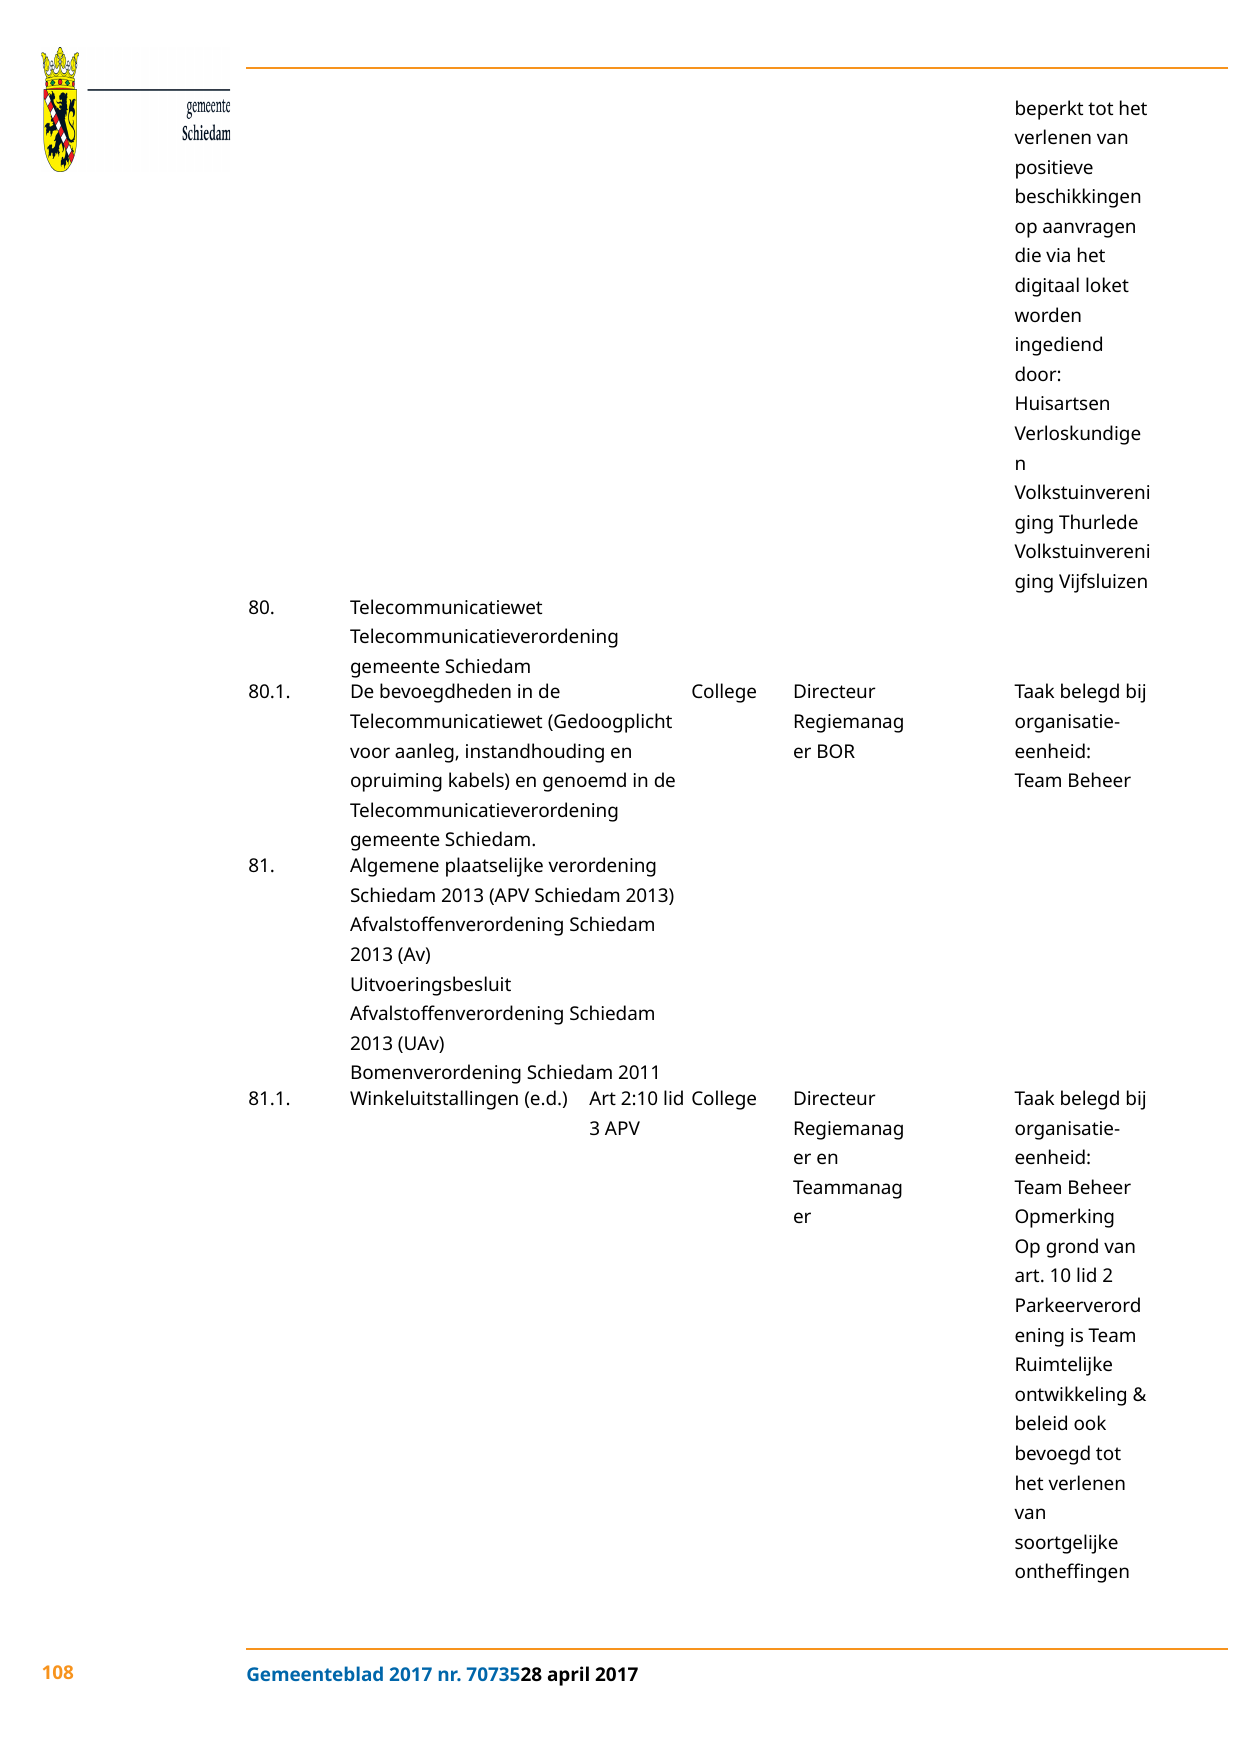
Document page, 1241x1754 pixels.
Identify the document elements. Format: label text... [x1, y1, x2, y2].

table_cell [1014, 594, 1152, 679]
table_cell [350, 95, 589, 594]
table_cell Telecommunicatiewet Telecommunicatieverordening gemeente Schiedam [350, 594, 691, 679]
table_cell [589, 95, 691, 594]
table_cell 81.1. [248, 1085, 350, 1584]
table_cell [793, 853, 908, 1085]
table_cell [1014, 853, 1152, 1085]
table_cell [248, 95, 350, 594]
table_cell [691, 594, 793, 679]
table_cell [793, 95, 908, 594]
table_cell [908, 853, 1014, 1085]
table_cell [691, 853, 793, 1085]
table_cell Winkeluitstallingen (e.d.) [350, 1085, 589, 1584]
table_cell College [691, 679, 793, 852]
table_cell [908, 679, 1014, 852]
table_cell Art 2:10 lid 3 APV [589, 1085, 691, 1584]
table_cell beperkt tot het verlenen van positieve beschikkingen op aanvragen die via het digitaal loket worden ingediend door: Huisartsen Verloskundigen Volkstuinvereniging Thurlede Volkstuinvereniging Vijfsluizen [1014, 95, 1152, 594]
table_cell Directeur Regiemanager en Teammanager [793, 1085, 908, 1584]
table_cell De bevoegdheden in de Telecommunicatiewet (Gedoogplicht voor aanleg, instandhouding en opruiming kabels) en genoemd in de Telecommunicatieverordening gemeente Schiedam. [350, 679, 691, 852]
picture [41, 47, 231, 172]
table_cell College [691, 1085, 793, 1584]
table_cell [908, 95, 1014, 594]
table_cell 81. [248, 853, 350, 1085]
table_cell 80. [248, 594, 350, 679]
table_cell [691, 95, 793, 594]
table_cell [793, 594, 908, 679]
table_cell Taak belegd bij organisatie-eenheid: Team Beheer Opmerking Op grond van art. 10 lid 2 Parkeerverordening is Team Ruimtelijke ontwikkeling & beleid ook bevoegd tot het verlenen van soortgelijke ontheffingen [1014, 1085, 1152, 1584]
table_cell 80.1. [248, 679, 350, 852]
table_cell Algemene plaatselijke verordening Schiedam 2013 (APV Schiedam 2013) Afvalstoffenverordening Schiedam 2013 (Av) Uitvoeringsbesluit Afvalstoffenverordening Schiedam 2013 (UAv) Bomenverordening Schiedam 2011 [350, 853, 691, 1085]
table_cell Directeur Regiemanager BOR [793, 679, 908, 852]
table_cell [908, 1085, 1014, 1584]
table_cell [908, 594, 1014, 679]
table_cell Taak belegd bij organisatie-eenheid: Team Beheer [1014, 679, 1152, 852]
